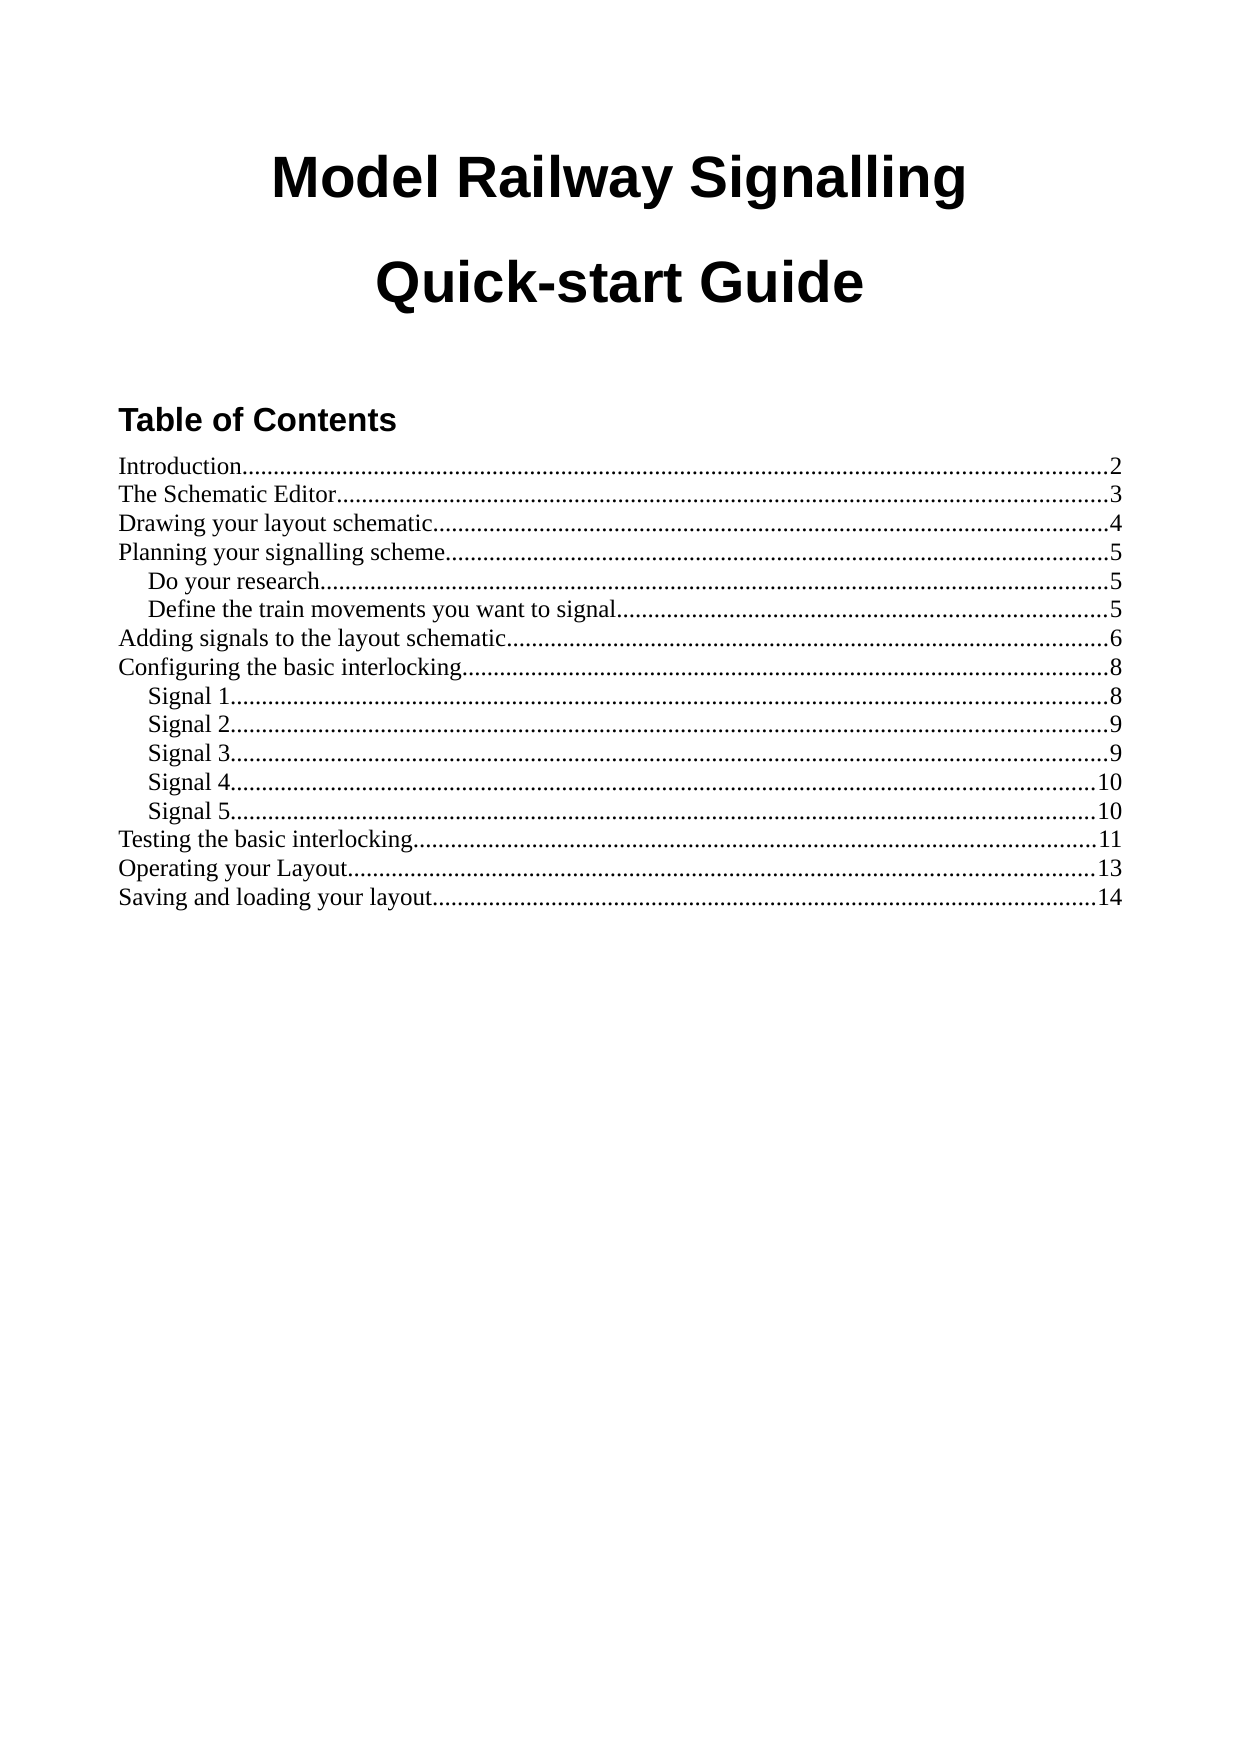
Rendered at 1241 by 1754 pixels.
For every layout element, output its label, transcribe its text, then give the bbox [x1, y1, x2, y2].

text Do your research 5 [148, 566, 1122, 594]
text Operating your Layout 13 [118, 853, 1122, 882]
subtitle Table of Contents [118, 400, 1122, 438]
text Define the train movements you want to signal 5 [148, 594, 1122, 623]
text Configuring the basic interlocking 8 [118, 652, 1122, 681]
text Signal 3 9 [148, 738, 1122, 767]
text Signal 2 9 [148, 709, 1122, 738]
text Testing the basic interlocking 11 [118, 824, 1122, 853]
title Quick-start Guide [118, 248, 1122, 315]
text Signal 4 10 [148, 767, 1122, 796]
text Signal 1 8 [148, 681, 1122, 709]
text Saving and loading your layout 14 [118, 882, 1122, 911]
text The Schematic Editor 3 [118, 479, 1122, 508]
text Adding signals to the layout schematic 6 [118, 623, 1122, 652]
title Model Railway Signalling [118, 143, 1122, 210]
text Drawing your layout schematic 4 [118, 508, 1122, 537]
text Signal 5 10 [148, 796, 1122, 824]
text Planning your signalling scheme 5 [118, 537, 1122, 566]
text Introduction 2 [118, 451, 1122, 479]
